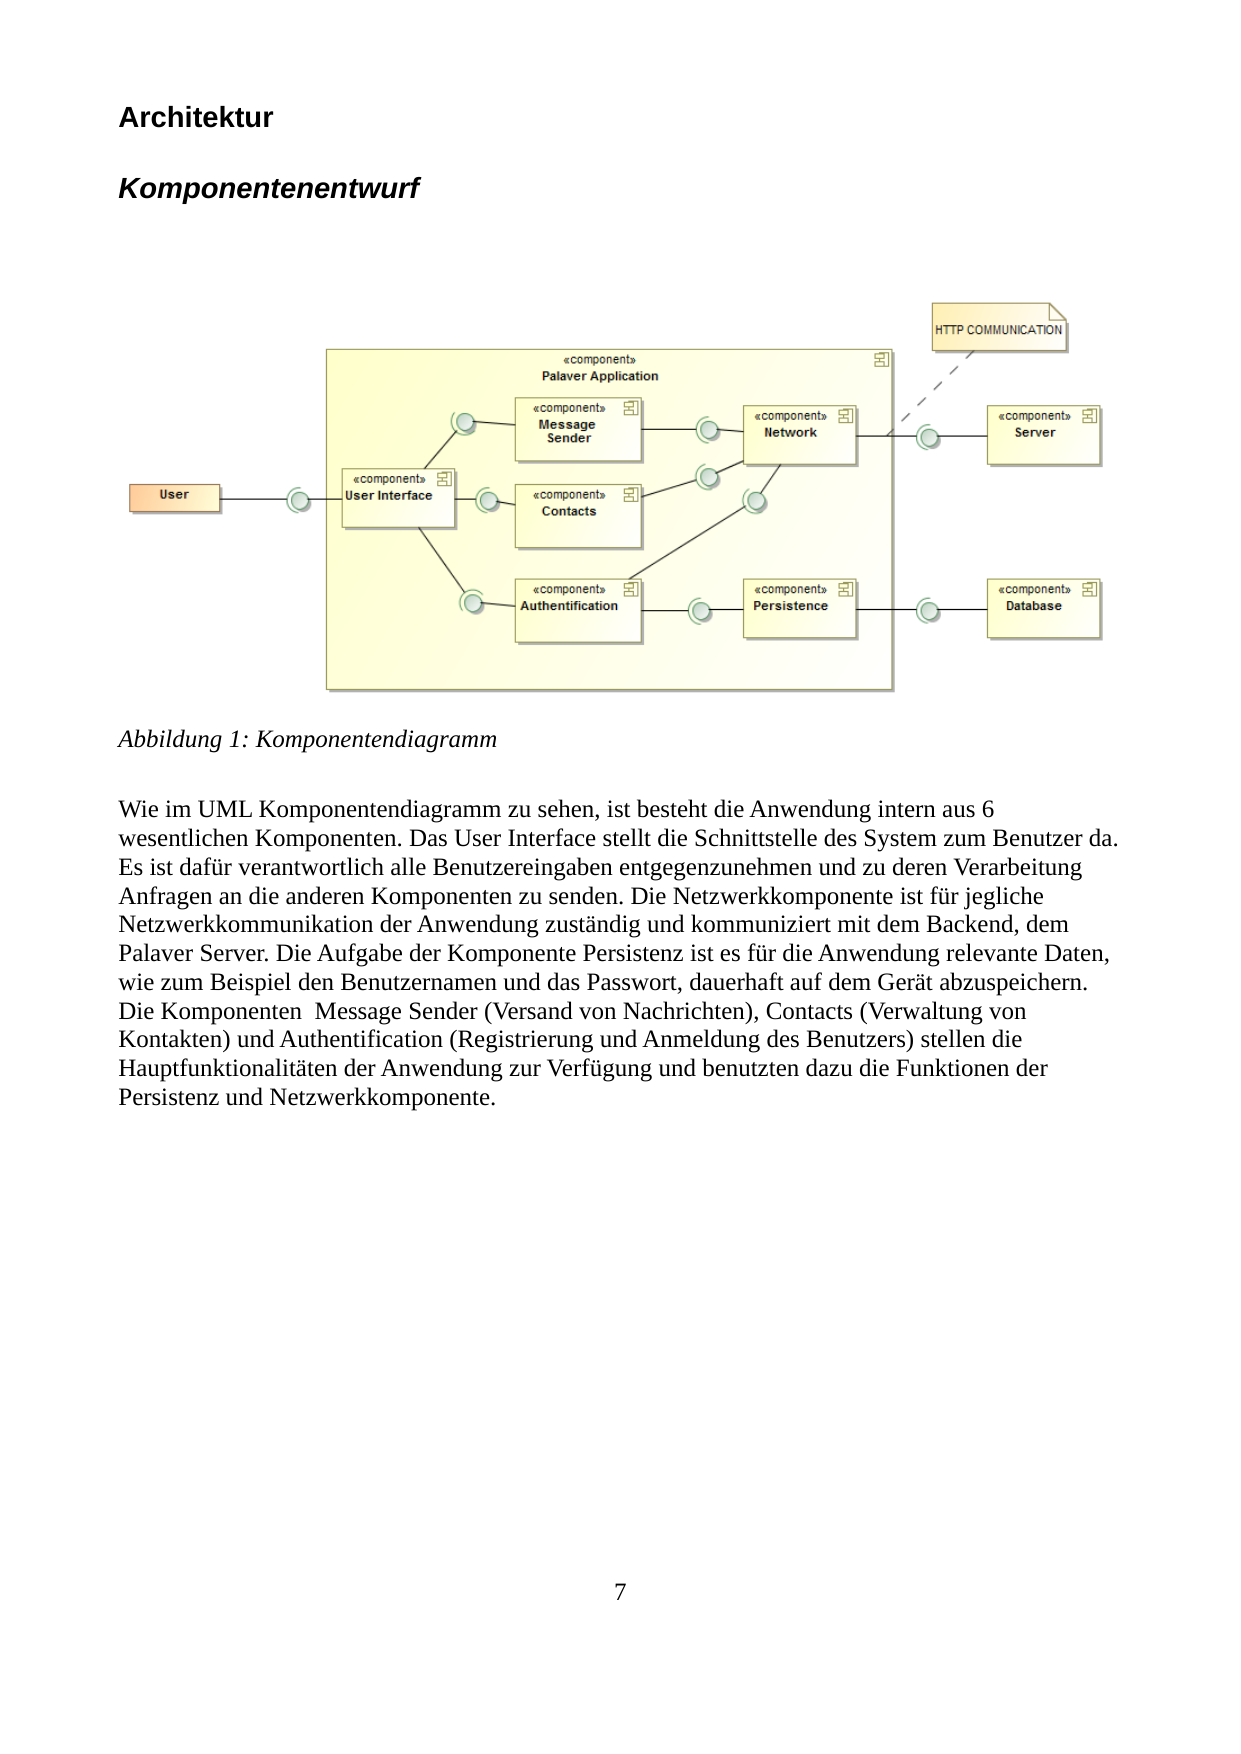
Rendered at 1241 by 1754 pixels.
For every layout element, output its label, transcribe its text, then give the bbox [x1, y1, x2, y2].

text Wie im UML Komponentendiagramm zu sehen, ist besteht die Anwendung intern aus 6 wesentlichen Komponenten. Das User Interface stellt die Schnittstelle des System zum Benutzer da. Es ist dafür verantwortlich alle Benutzereingaben entgegenzunehmen und zu deren Verarbeitung Anfragen an die anderen Komponenten zu senden. Die Netzwerkkomponente ist für jegliche Netzwerkkommunikation der Anwendung zuständig und kommuniziert mit dem Backend, dem Palaver Server. Die Aufgabe der Komponente Persistenz ist es für die Anwendung relevante Daten, wie zum Beispiel den Benutzernamen und das Passwort, dauerhaft auf dem Gerät abzuspeichern. Die Komponenten Message Sender (Versand von Nachrichten), Contacts (Verwaltung von Kontakten) und Authentification (Registrierung und Anmeldung des Benutzers) stellen die Hauptfunktionalitäten der Anwendung zur Verfügung und benutzten dazu die Funktionen der Persistenz und Netzwerkkomponente. [118, 794, 1122, 1111]
subtitle Komponentenentwurf [118, 171, 1122, 204]
subtitle Architektur [118, 100, 1122, 133]
text Abbildung 1: Komponentendiagramm [118, 725, 1122, 753]
picture [118, 217, 1123, 725]
